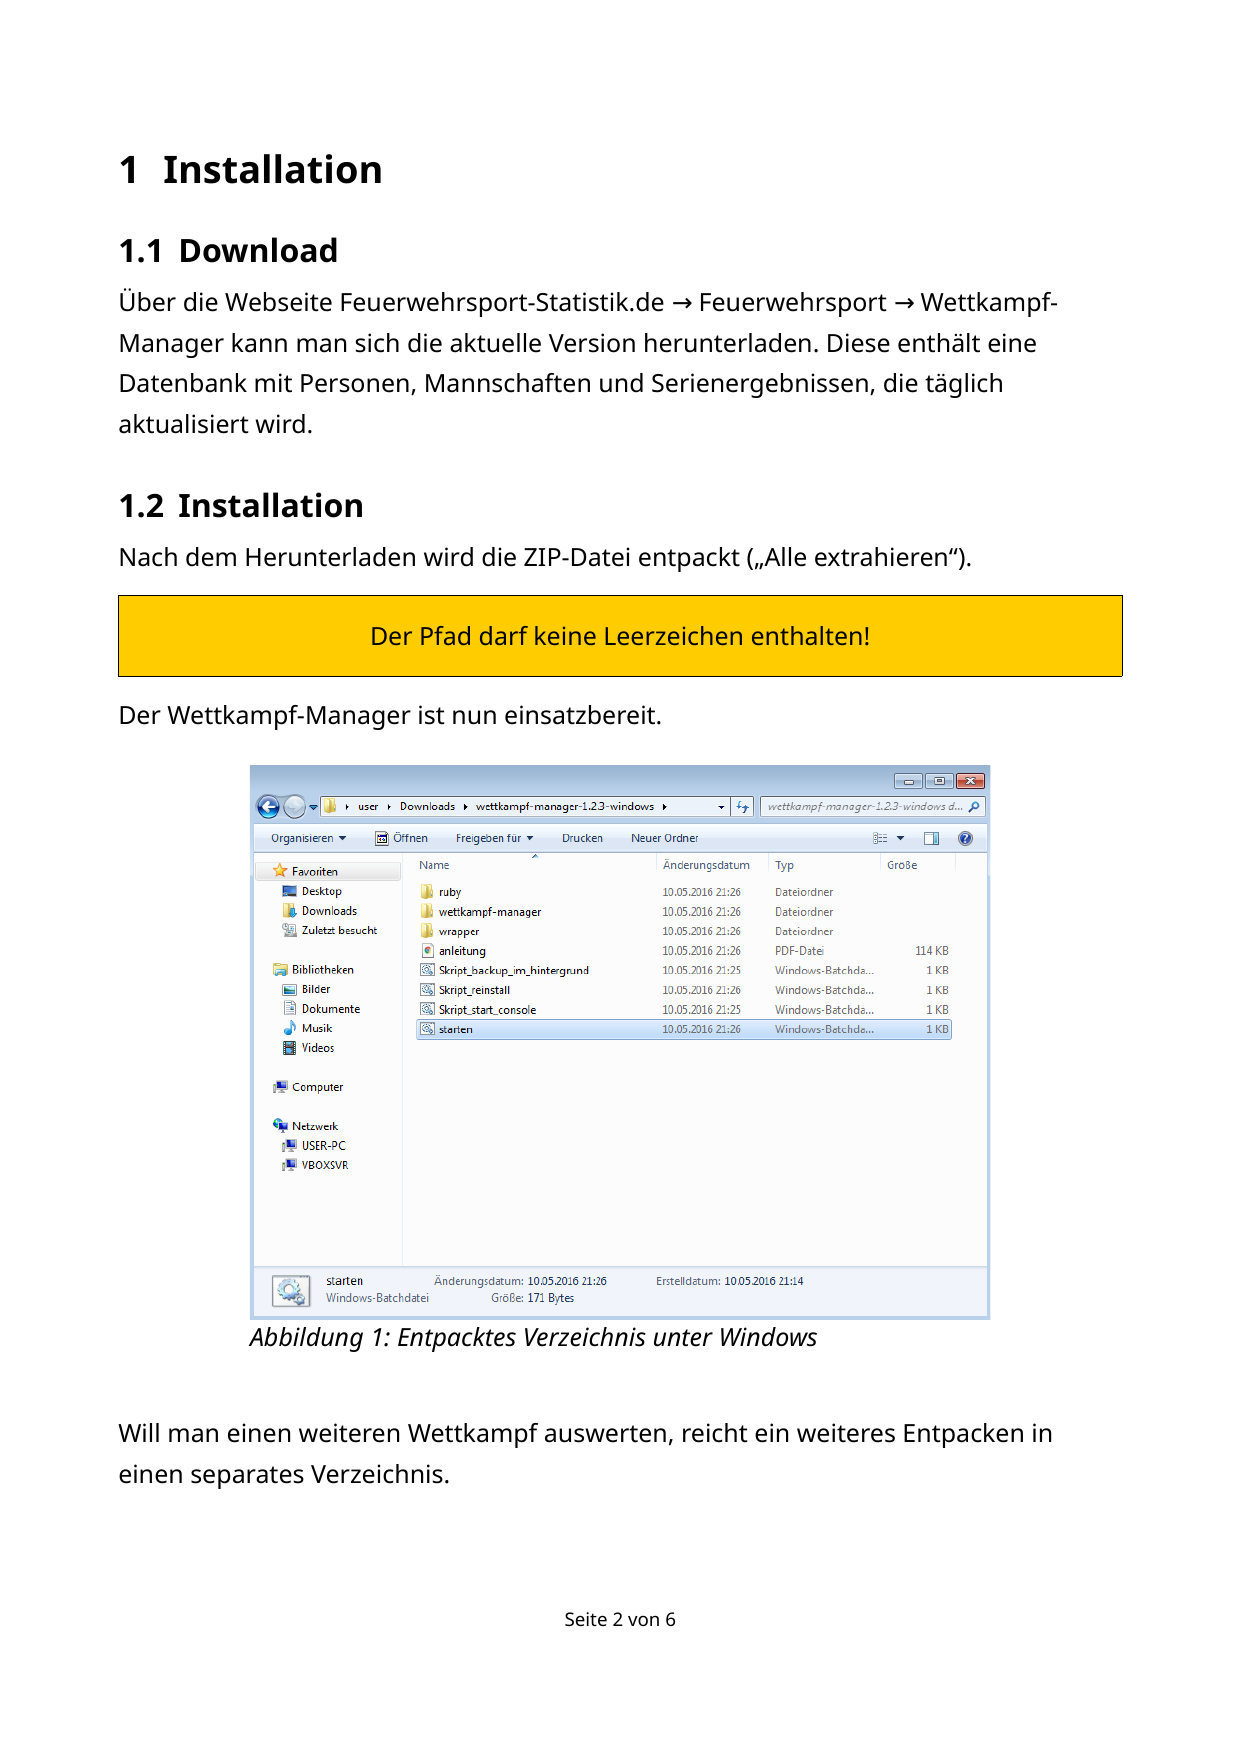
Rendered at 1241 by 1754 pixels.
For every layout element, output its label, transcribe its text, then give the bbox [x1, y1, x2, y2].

text Abbildung 1: Entpacktes Verzeichnis unter Windows [250, 1320, 991, 1354]
text Will man einen weiteren Wettkampf auswerten, reicht ein weiteres Entpacken in einen separates Verzeichnis. [118, 1416, 1122, 1491]
subtitle Download [118, 228, 1122, 272]
text Über die Webseite Feuerwehrsport-Statistik.de → Feuerwehrsport → Wettkampf-Manager kann man sich die aktuelle Version herunterladen. Diese enthält eine Datenbank mit Personen, Mannschaften und Serienergebnissen, die täglich aktualisiert wird. [118, 284, 1122, 441]
subtitle Installation [118, 143, 1122, 195]
subtitle Installation [118, 483, 1122, 527]
text Der Pfad darf keine Leerzeichen enthalten! [119, 596, 1122, 676]
text Der Wettkampf-Manager ist nun einsatzbereit. [118, 698, 1122, 732]
picture [249, 765, 991, 1320]
text Nach dem Herunterladen wird die ZIP-Datei entpackt („Alle extrahieren“). [118, 539, 1122, 573]
